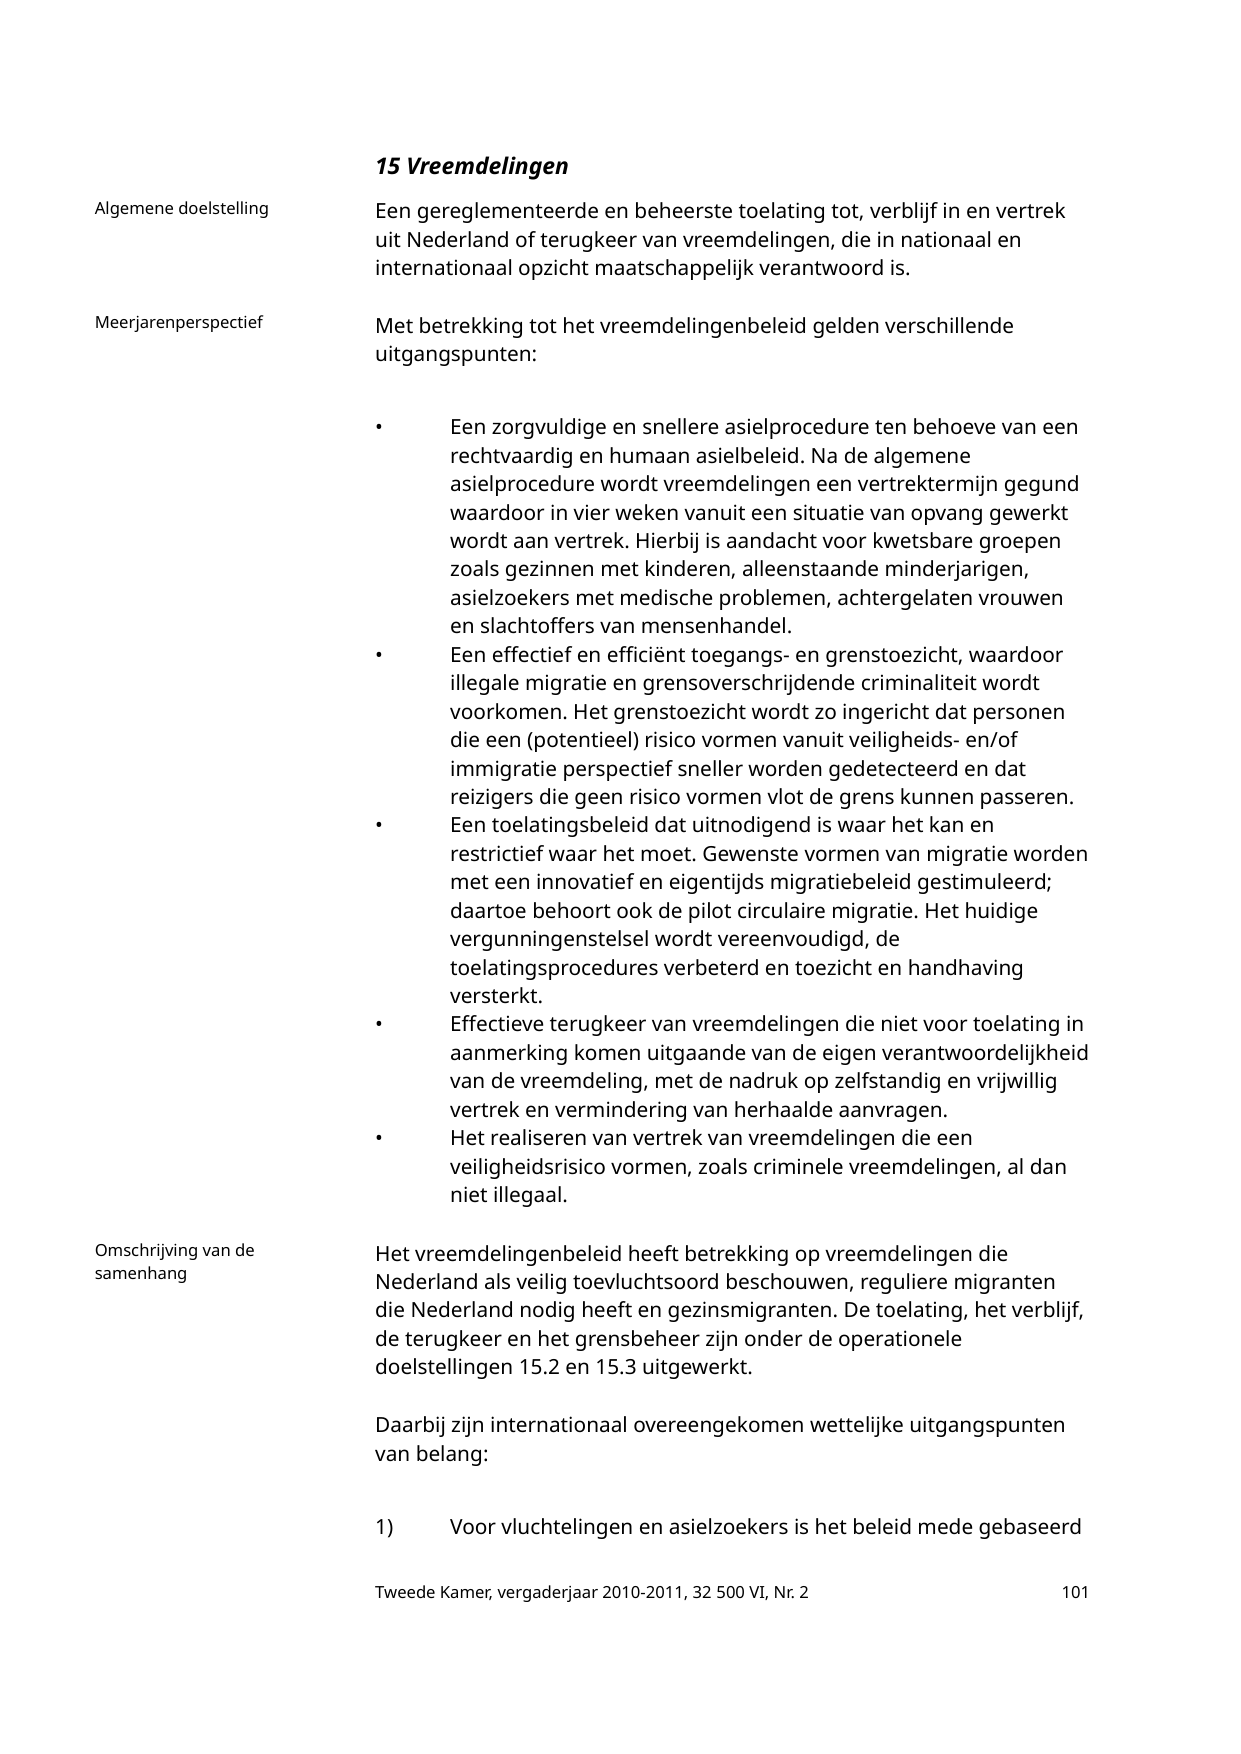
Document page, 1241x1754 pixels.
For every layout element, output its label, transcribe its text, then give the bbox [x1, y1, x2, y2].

list Een toelatingsbeleid dat uitnodigend is waar het kan en restrictief waar het moet. Gewenste vormen van migratie worden met een innovatief en eigentijds migratiebeleid gestimuleerd; daartoe behoort ook de pilot circulaire migratie. Het huidige vergunningenstelsel wordt vereenvoudigd, de toelatingsprocedures verbeterd en toezicht en handhaving versterkt. [375, 811, 1090, 1009]
list Voor vluchtelingen en asielzoekers is het beleid mede gebaseerd [375, 1512, 1090, 1541]
list Een effectief en efficiënt toegangs- en grenstoezicht, waardoor illegale migratie en grensoverschrijdende criminaliteit wordt voorkomen. Het grenstoezicht wordt zo ingericht dat personen die een (potentieel) risico vormen vanuit veiligheids- en/of immigratie perspectief sneller worden gedetecteerd en dat reizigers die geen risico vormen vlot de grens kunnen passeren. [375, 640, 1090, 811]
subtitle 15 Vreemdelingen [375, 150, 1090, 181]
text Met betrekking tot het vreemdelingenbeleid gelden verschillende uitgangspunten: [375, 311, 1090, 368]
text Een gereglementeerde en beheerste toelating tot, verblijf in en vertrek uit Nederland of terugkeer van vreemdelingen, die in nationaal en internationaal opzicht maatschappelijk verantwoord is. [375, 196, 1090, 282]
list Effectieve terugkeer van vreemdelingen die niet voor toelating in aanmerking komen uitgaande van de eigen verantwoordelijkheid van de vreemdeling, met de nadruk op zelfstandig en vrijwillig vertrek en vermindering van herhaalde aanvragen. [375, 1009, 1090, 1123]
text Meerjarenperspectief [94, 311, 328, 334]
text Omschrijving van de samenhang [94, 1239, 328, 1284]
text Daarbij zijn internationaal overeengekomen wettelijke uitgangspunten van belang: [375, 1410, 1090, 1467]
list Het realiseren van vertrek van vreemdelingen die een veiligheidsrisico vormen, zoals criminele vreemdelingen, al dan niet illegaal. [375, 1123, 1090, 1209]
text [94, 334, 328, 341]
text Algemene doelstelling [94, 196, 328, 219]
text Het vreemdelingenbeleid heeft betrekking op vreemdelingen die Nederland als veilig toevluchtsoord beschouwen, reguliere migranten die Nederland nodig heeft en gezinsmigranten. De toelating, het verblijf, de terugkeer en het grensbeheer zijn onder de operationele doelstellingen 15.2 en 15.3 uitgewerkt. [375, 1239, 1090, 1381]
list Een zorgvuldige en snellere asielprocedure ten behoeve van een rechtvaardig en humaan asielbeleid. Na de algemene asielprocedure wordt vreemdelingen een vertrektermijn gegund waardoor in vier weken vanuit een situatie van opvang gewerkt wordt aan vertrek. Hierbij is aandacht voor kwetsbare groepen zoals gezinnen met kinderen, alleenstaande minderjarigen, asielzoekers met medische problemen, achtergelaten vrouwen en slachtoffers van mensenhandel. [375, 412, 1090, 640]
